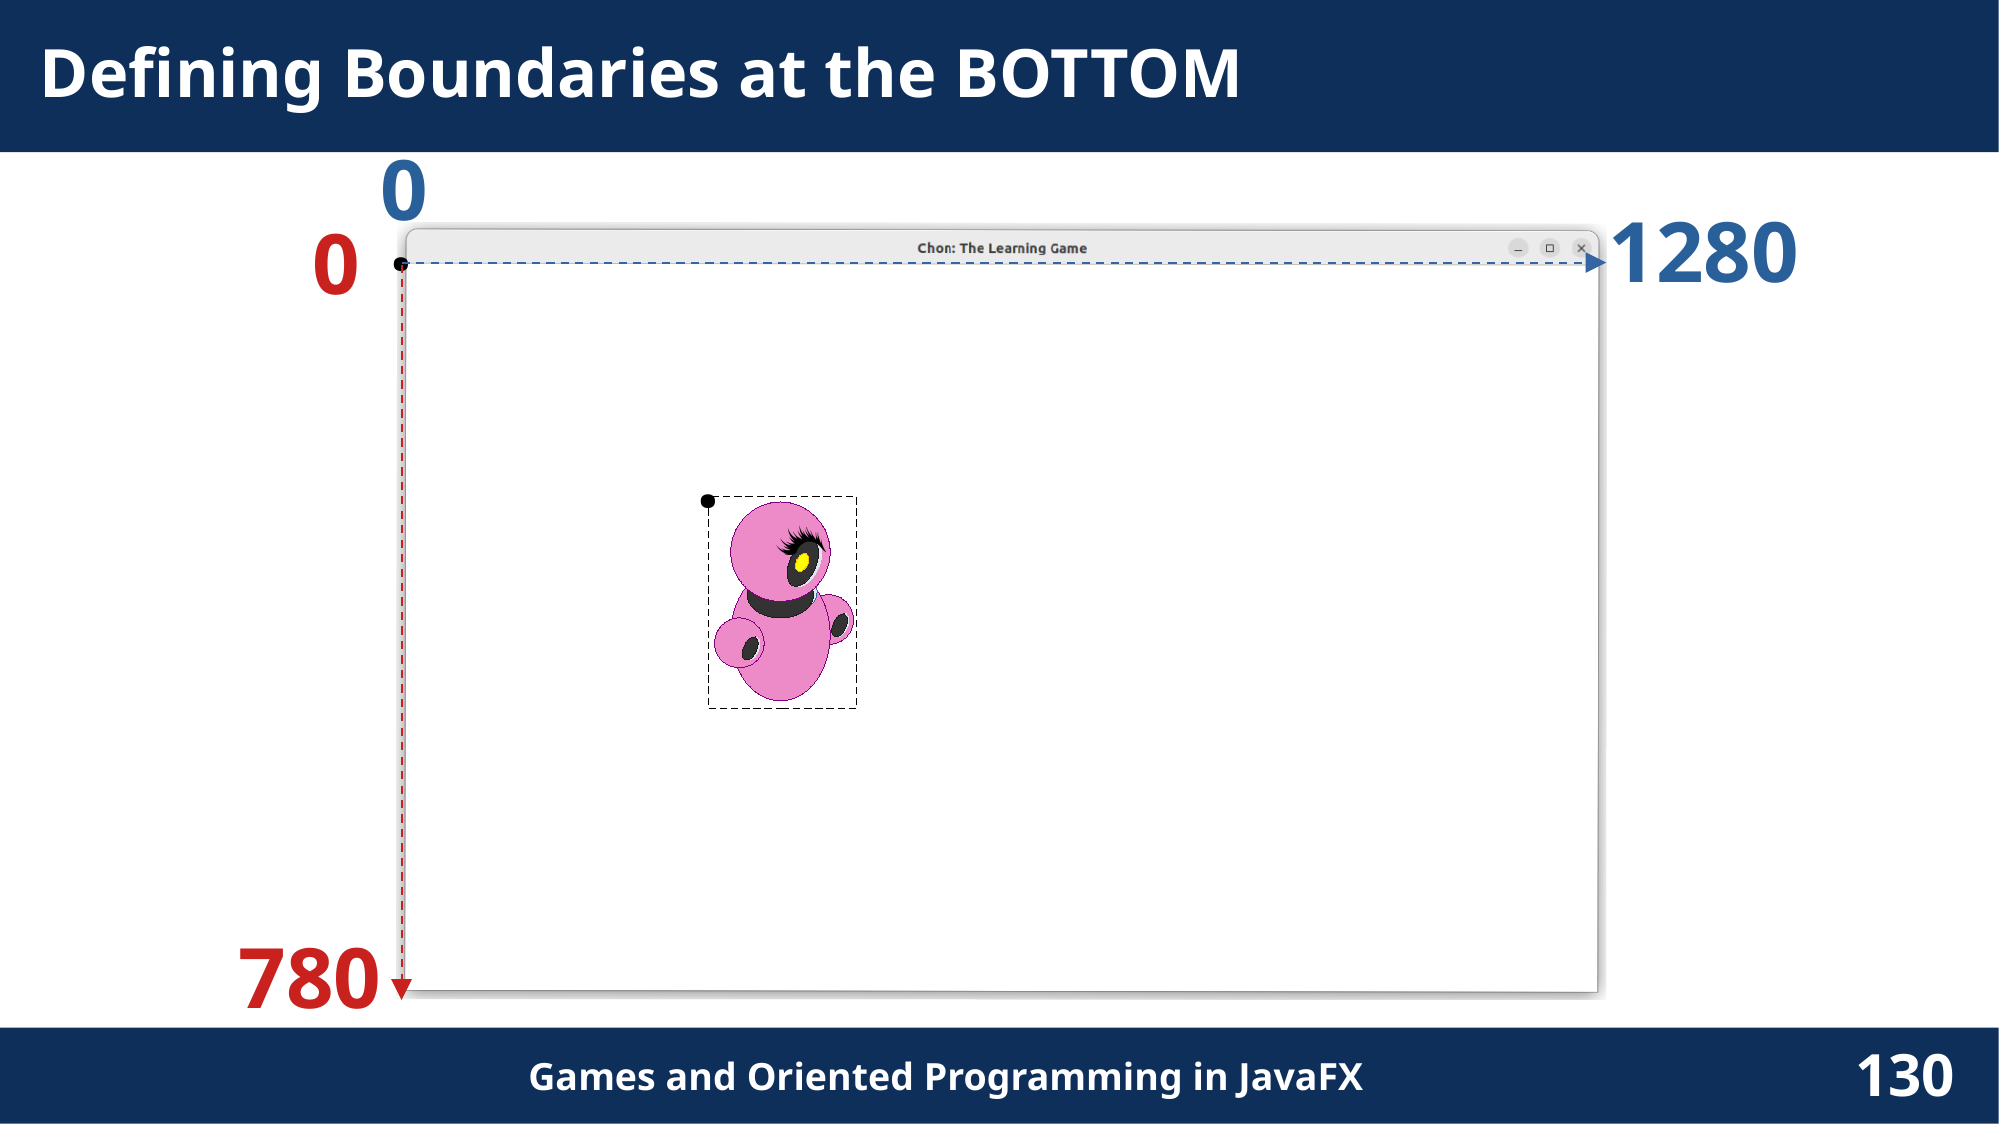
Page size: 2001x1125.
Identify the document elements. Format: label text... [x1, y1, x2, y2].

text_box 1280 [1588, 191, 1819, 307]
text_box 0 [396, 170, 411, 179]
text_box Defining Boundaries at the BOTTOM [25, 23, 1999, 119]
text_box . [667, 416, 751, 532]
text_box . [360, 179, 443, 295]
text_box 0 [295, 203, 378, 319]
text_box 780 [200, 918, 420, 1033]
text_box [708, 496, 857, 709]
text_box 0 [366, 130, 438, 179]
picture [395, 221, 1607, 1000]
